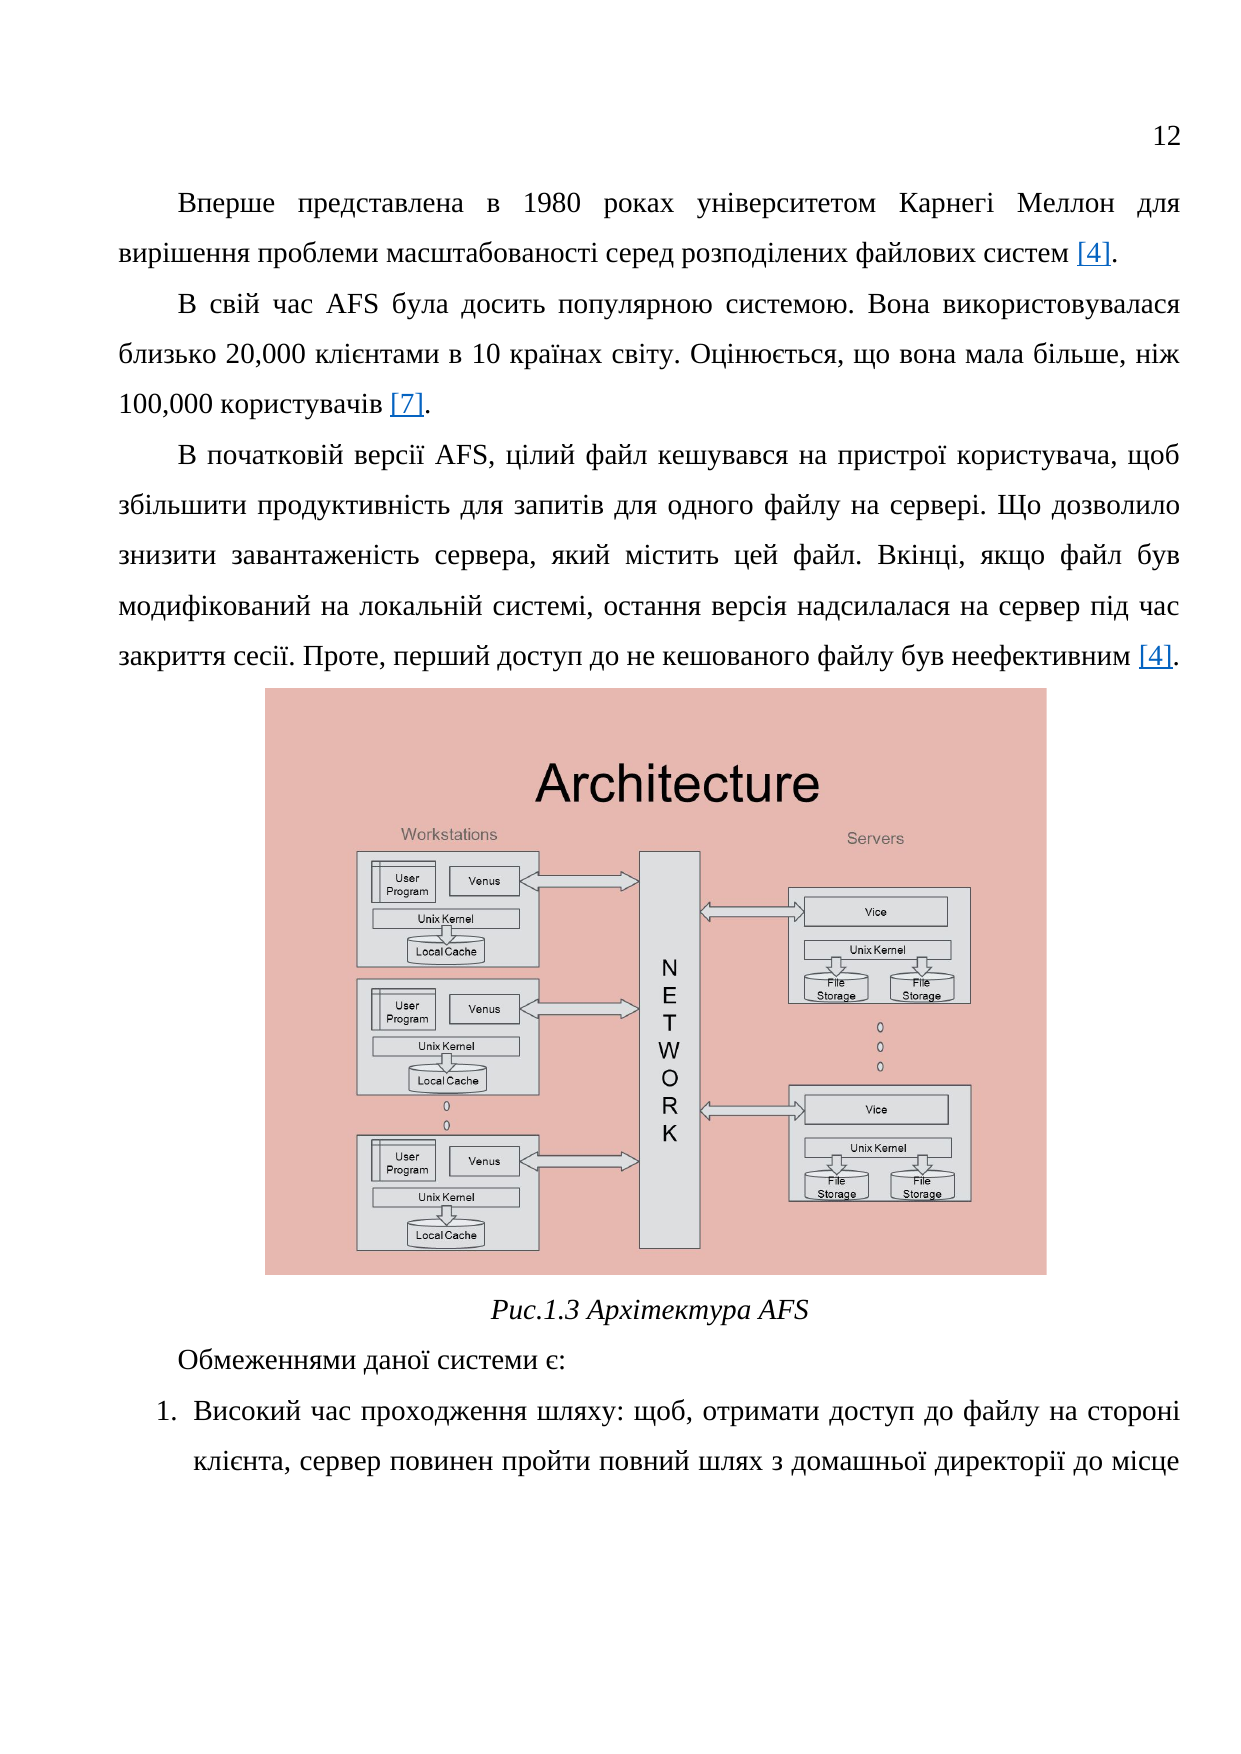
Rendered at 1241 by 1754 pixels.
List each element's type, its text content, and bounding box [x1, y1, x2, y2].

text Вперше представлена в 1980 роках університетом Карнегі Меллон для вирішення проблеми масштабованості серед розподілених файлових систем [4]. [118, 185, 1181, 269]
text В свій час AFS була досить популярною системою. Вона використовувалася близько 20,000 клієнтами в 10 країнах світу. Оцінюється, що вона мала більше, ніж 100,000 користувачів [7]. [118, 286, 1181, 420]
text Рис.1.3 Архітектура AFS [118, 1292, 1181, 1326]
text В початковій версії AFS, цілий файл кешувався на пристрої користувача, щоб збільшити продуктивність для запитів для одного файлу на сервері. Що дозволило знизити завантаженість сервера, який містить цей файл. Вкінці, якщо файл був модифікований на локальній системі, остання версія надсилалася на сервер під час закриття сесії. Проте, перший доступ до не кешованого файлу був неефективним [4]. [118, 437, 1181, 672]
text Обмеженнями даної системи є: [118, 1342, 1181, 1376]
list Високий час проходження шляху: щоб, отримати доступ до файлу на стороні клієнта, сервер повинен пройти повний шлях з домашньої директорії до місце [156, 1393, 1181, 1477]
picture [265, 688, 1047, 1275]
